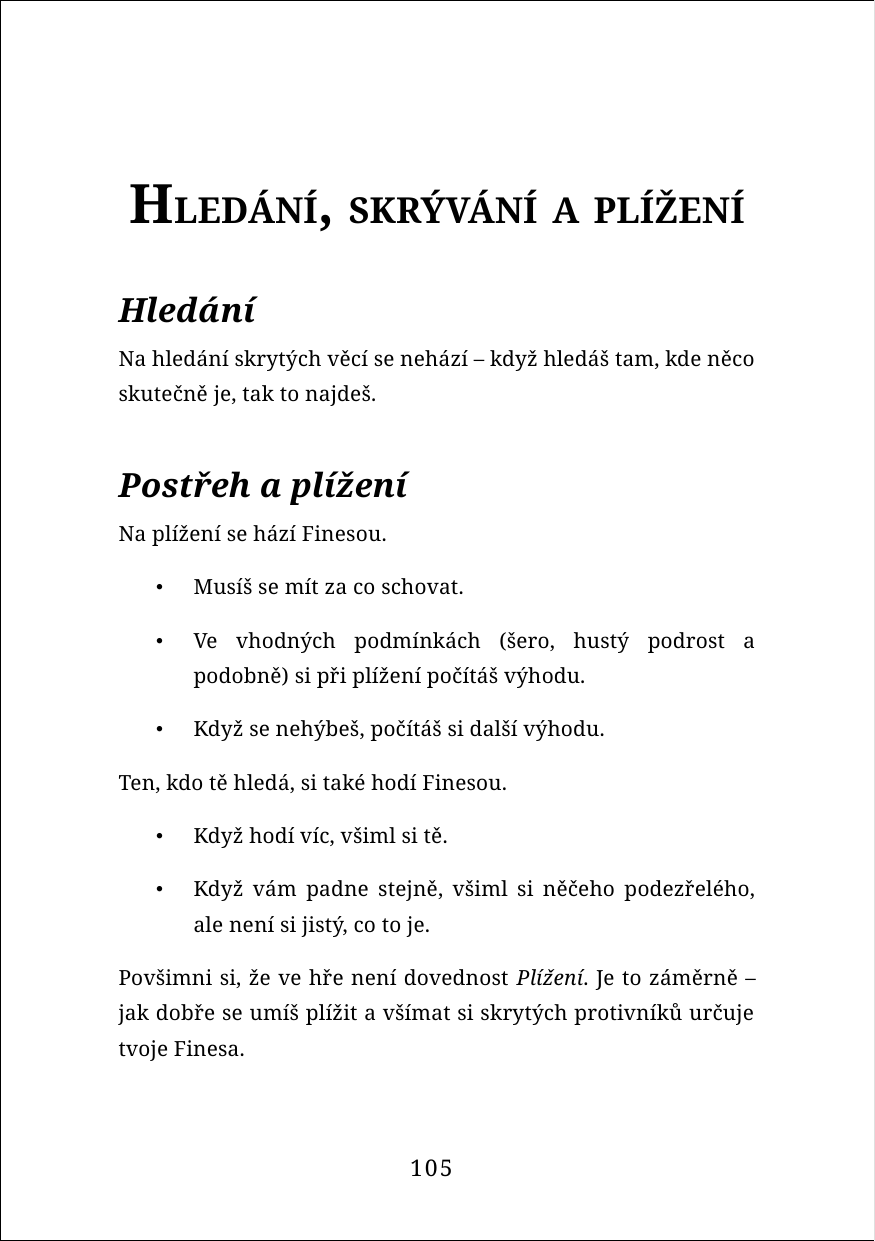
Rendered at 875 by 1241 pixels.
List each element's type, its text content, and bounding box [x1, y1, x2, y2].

text Ten, kdo tě hledá, si také hodí Finesou. [118, 768, 756, 796]
list Když vám padne stejně, všiml si něčeho podezřelého, ale není si jistý, co to je. [156, 874, 756, 938]
list Když hodí víc, všiml si tě. [156, 821, 756, 849]
subtitle Hledání, skrývání a plížení [118, 166, 756, 239]
text Na hledání skrytých věcí se nehází – když hledáš tam, kde něco skutečně je, tak to najdeš. [118, 344, 756, 408]
list Ve vhodných podmínkách (šero, hustý podrost a podobně) si při plížení počítáš výhodu. [156, 626, 756, 690]
subtitle Postřeh a plížení [118, 462, 756, 507]
text Povšimni si, že ve hře není dovednost Plížení. Je to záměrně – jak dobře se umíš plížit a všímat si skrytých protivníků určuje tvoje Finesa. [118, 963, 756, 1062]
list Musíš se mít za co schovat. [156, 572, 756, 601]
text Na plížení se hází Finesou. [118, 519, 756, 548]
list Když se nehýbeš, počítáš si další výhodu. [156, 714, 756, 743]
subtitle Hledání [118, 287, 756, 332]
